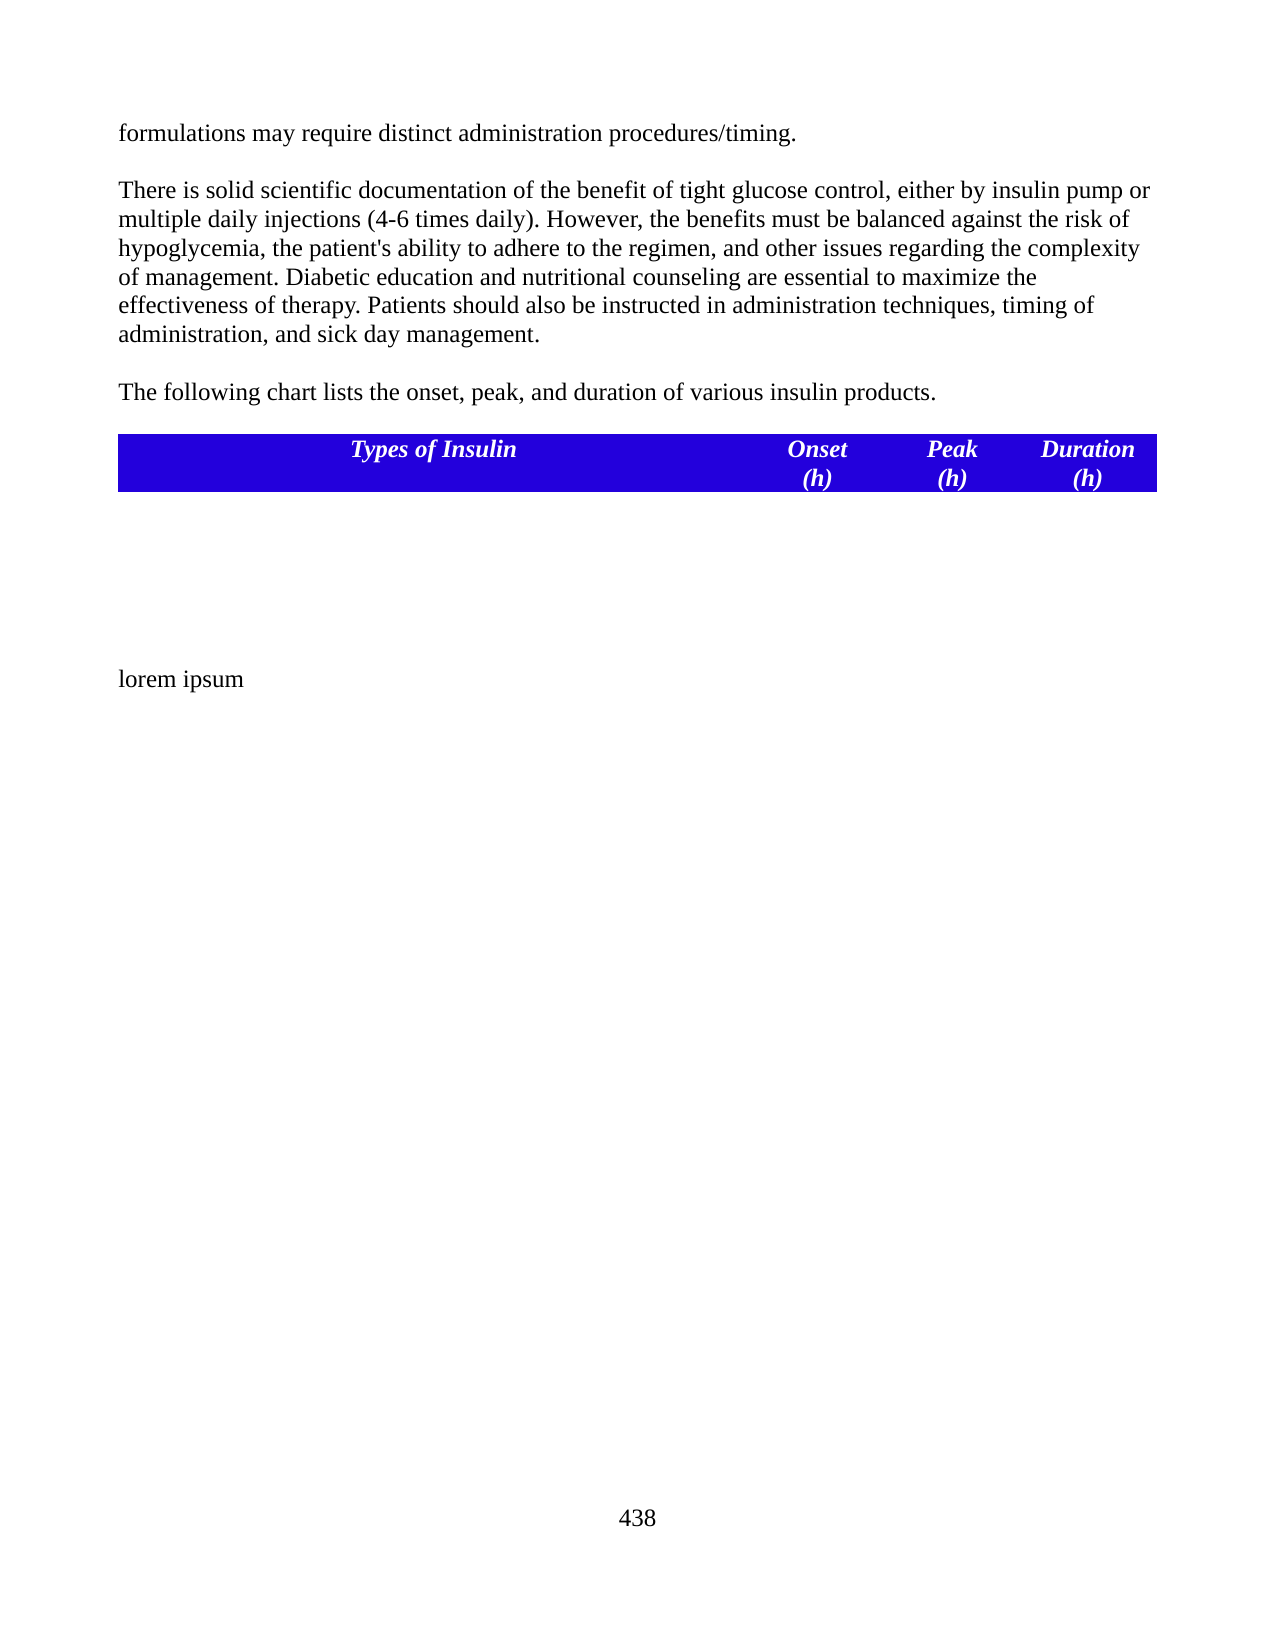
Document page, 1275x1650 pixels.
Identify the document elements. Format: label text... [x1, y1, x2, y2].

table_cell [118, 549, 751, 578]
table_cell [886, 549, 1021, 578]
text The following chart lists the onset, peak, and duration of various insulin products. [118, 377, 1157, 406]
table_header Peak (h) [886, 434, 1021, 492]
table_cell [886, 492, 1021, 521]
table_cell [1021, 549, 1157, 578]
table_cell [751, 549, 886, 578]
table_cell [1021, 521, 1157, 549]
table_header Duration (h) [1021, 434, 1157, 492]
text formulations may require distinct administration procedures/timing. [118, 118, 1157, 147]
table_cell [751, 521, 886, 549]
text lorem ipsum [118, 664, 1157, 693]
table_header Onset (h) [751, 434, 886, 492]
table_cell [1021, 492, 1157, 521]
table_cell [118, 521, 751, 549]
table_header Types of Insulin [118, 434, 751, 492]
text There is solid scientific documentation of the benefit of tight glucose control, either by insulin pump or multiple daily injections (4-6 times daily). However, the benefits must be balanced against the risk of hypoglycemia, the patient's ability to adhere to the regimen, and other issues regarding the complexity of management. Diabetic education and nutritional counseling are essential to maximize the effectiveness of therapy. Patients should also be instructed in administration techniques, timing of administration, and sick day management. [118, 176, 1157, 348]
table_cell [118, 492, 751, 521]
table_cell [751, 492, 886, 521]
table_cell [886, 521, 1021, 549]
